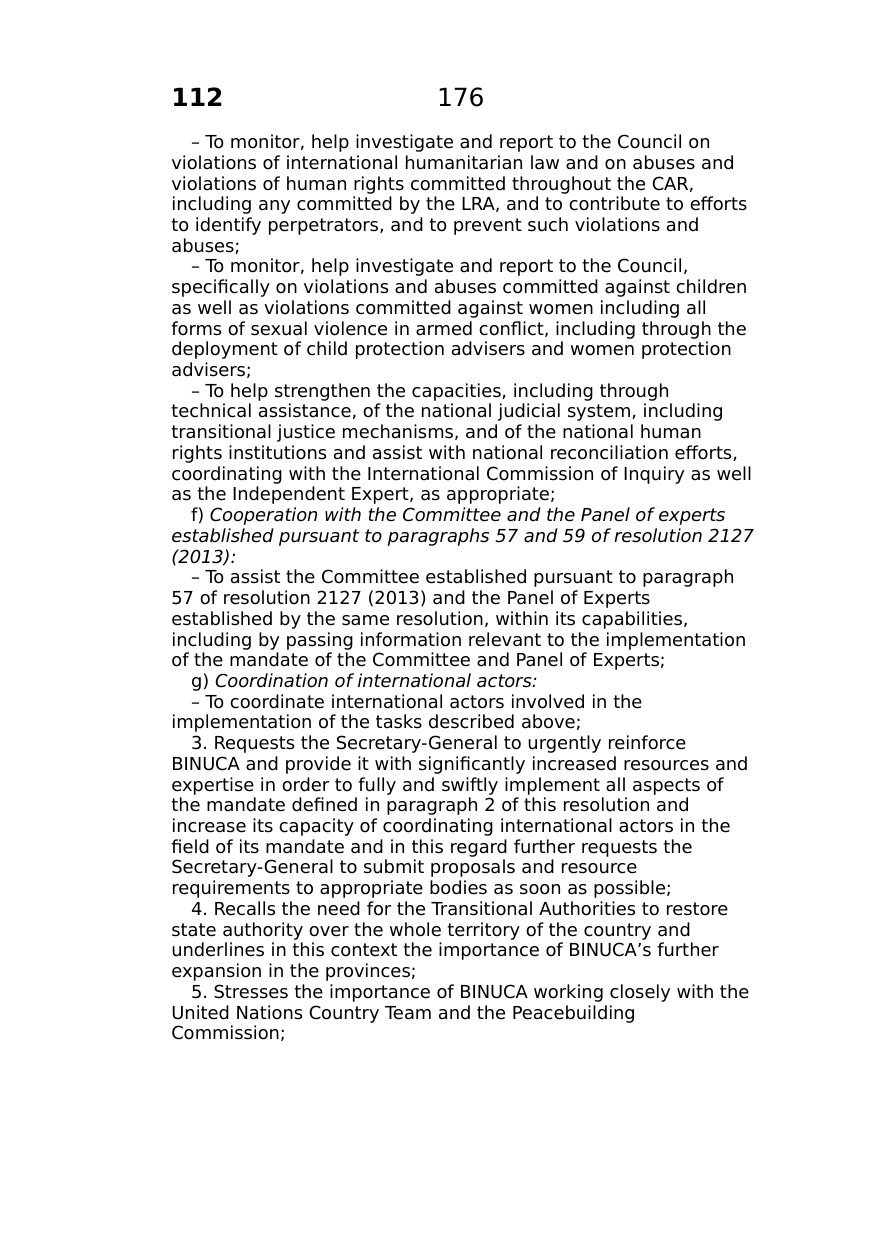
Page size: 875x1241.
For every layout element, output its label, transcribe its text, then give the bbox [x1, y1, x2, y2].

text – To coordinate international actors involved in the implementation of the tasks described above; [171, 692, 756, 733]
text – To assist the Committee established pursuant to paragraph 57 of resolution 2127 (2013) and the Panel of Experts established by the same resolution, within its capabilities, including by passing information relevant to the implementation of the mandate of the Committee and Panel of Experts; [171, 567, 756, 671]
text – To monitor, help investigate and report to the Council, specifically on violations and abuses committed against children as well as violations committed against women including all forms of sexual violence in armed conflict, including through the deployment of child protection advisers and women protection advisers; [171, 256, 756, 381]
text 4. Recalls the need for the Transitional Authorities to restore state authority over the whole territory of the country and underlines in this context the importance of BINUCA’s further expansion in the provinces; [171, 899, 756, 982]
text g) Coordination of international actors: [171, 671, 756, 692]
text f) Cooperation with the Committee and the Panel of experts established pursuant to paragraphs 57 and 59 of resolution 2127 (2013): [171, 505, 756, 567]
text 5. Stresses the importance of BINUCA working closely with the United Nations Country Team and the Peacebuilding Commission; [171, 982, 756, 1044]
text – To help strengthen the capacities, including through technical assistance, of the national judicial system, including transitional justice mechanisms, and of the national human rights institutions and assist with national reconciliation efforts, coordinating with the International Commission of Inquiry as well as the Independent Expert, as appropriate; [171, 381, 756, 505]
text – To monitor, help investigate and report to the Council on violations of international humanitarian law and on abuses and violations of human rights committed throughout the CAR, including any committed by the LRA, and to contribute to efforts to identify perpetrators, and to prevent such violations and abuses; [171, 132, 756, 256]
text 3. Requests the Secretary-General to urgently reinforce BINUCA and provide it with significantly increased resources and expertise in order to fully and swiftly implement all aspects of the mandate defined in paragraph 2 of this resolution and increase its capacity of coordinating international actors in the field of its mandate and in this regard further requests the Secretary-General to submit proposals and resource requirements to appropriate bodies as soon as possible; [171, 733, 756, 899]
